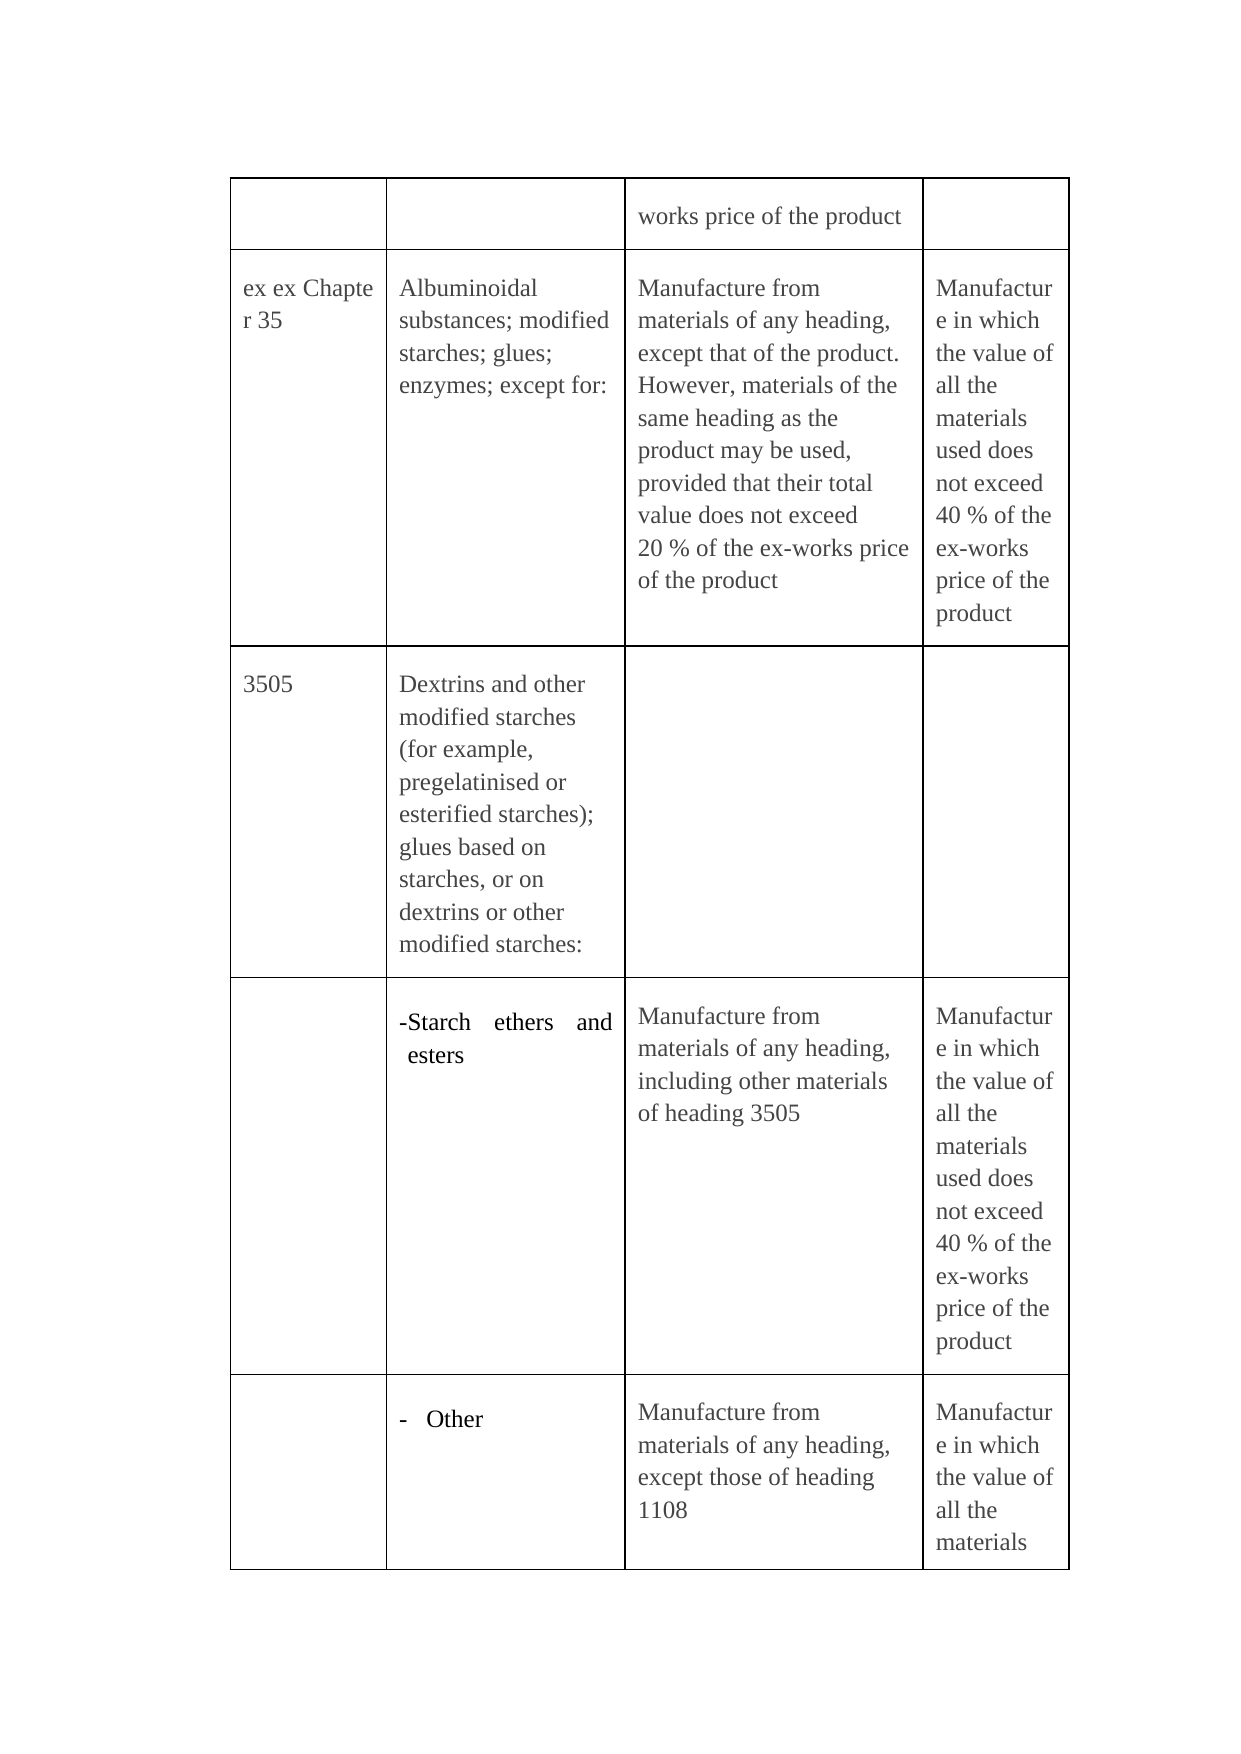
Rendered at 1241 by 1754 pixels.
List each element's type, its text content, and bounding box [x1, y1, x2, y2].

table_cell [387, 978, 624, 1373]
table_header - [399, 991, 407, 1068]
table_cell [231, 1375, 386, 1569]
table_header - [399, 1388, 426, 1432]
table_cell Dextrins and other modified starches (for example, pregelatinised or esterified starches); glues based on starches, or on dextrins or other modified starches: [387, 647, 624, 977]
table_cell [626, 647, 922, 977]
table_cell Albuminoidal substances; modified starches; glues; enzymes; except for: [387, 250, 624, 645]
table_cell [387, 1375, 624, 1569]
table_cell Manufacture in which the value of all the materials used does not exceed 40 % of the ex-works price of the product [924, 978, 1068, 1373]
table_cell Manufacture from materials of any heading, except that of the product. However, materials of the same heading as the product may be used, provided that their total value does not exceed 20 % of the ex-works price of the product [626, 250, 922, 645]
table_header Starch ethers and esters [407, 991, 613, 1068]
table_cell [924, 647, 1068, 977]
table_cell works price of the product [626, 179, 922, 249]
table_cell 3505 [231, 647, 386, 977]
table_cell [924, 179, 1068, 249]
table_cell Manufacture from materials of any heading, except those of heading 1108 [626, 1375, 922, 1569]
table_cell Manufacture in which the value of all the materials used does not exceed 40 % of the ex-works price of the product [924, 250, 1068, 645]
table_cell Manufacture in which the value of all the materials [924, 1375, 1068, 1569]
table_cell [387, 179, 624, 249]
table_cell [231, 179, 386, 249]
table_header Other [426, 1388, 613, 1432]
table_cell [231, 978, 386, 1373]
table_cell ex ex Chapter 35 [231, 250, 386, 645]
table_cell Manufacture from materials of any heading, including other materials of heading 3505 [626, 978, 922, 1373]
